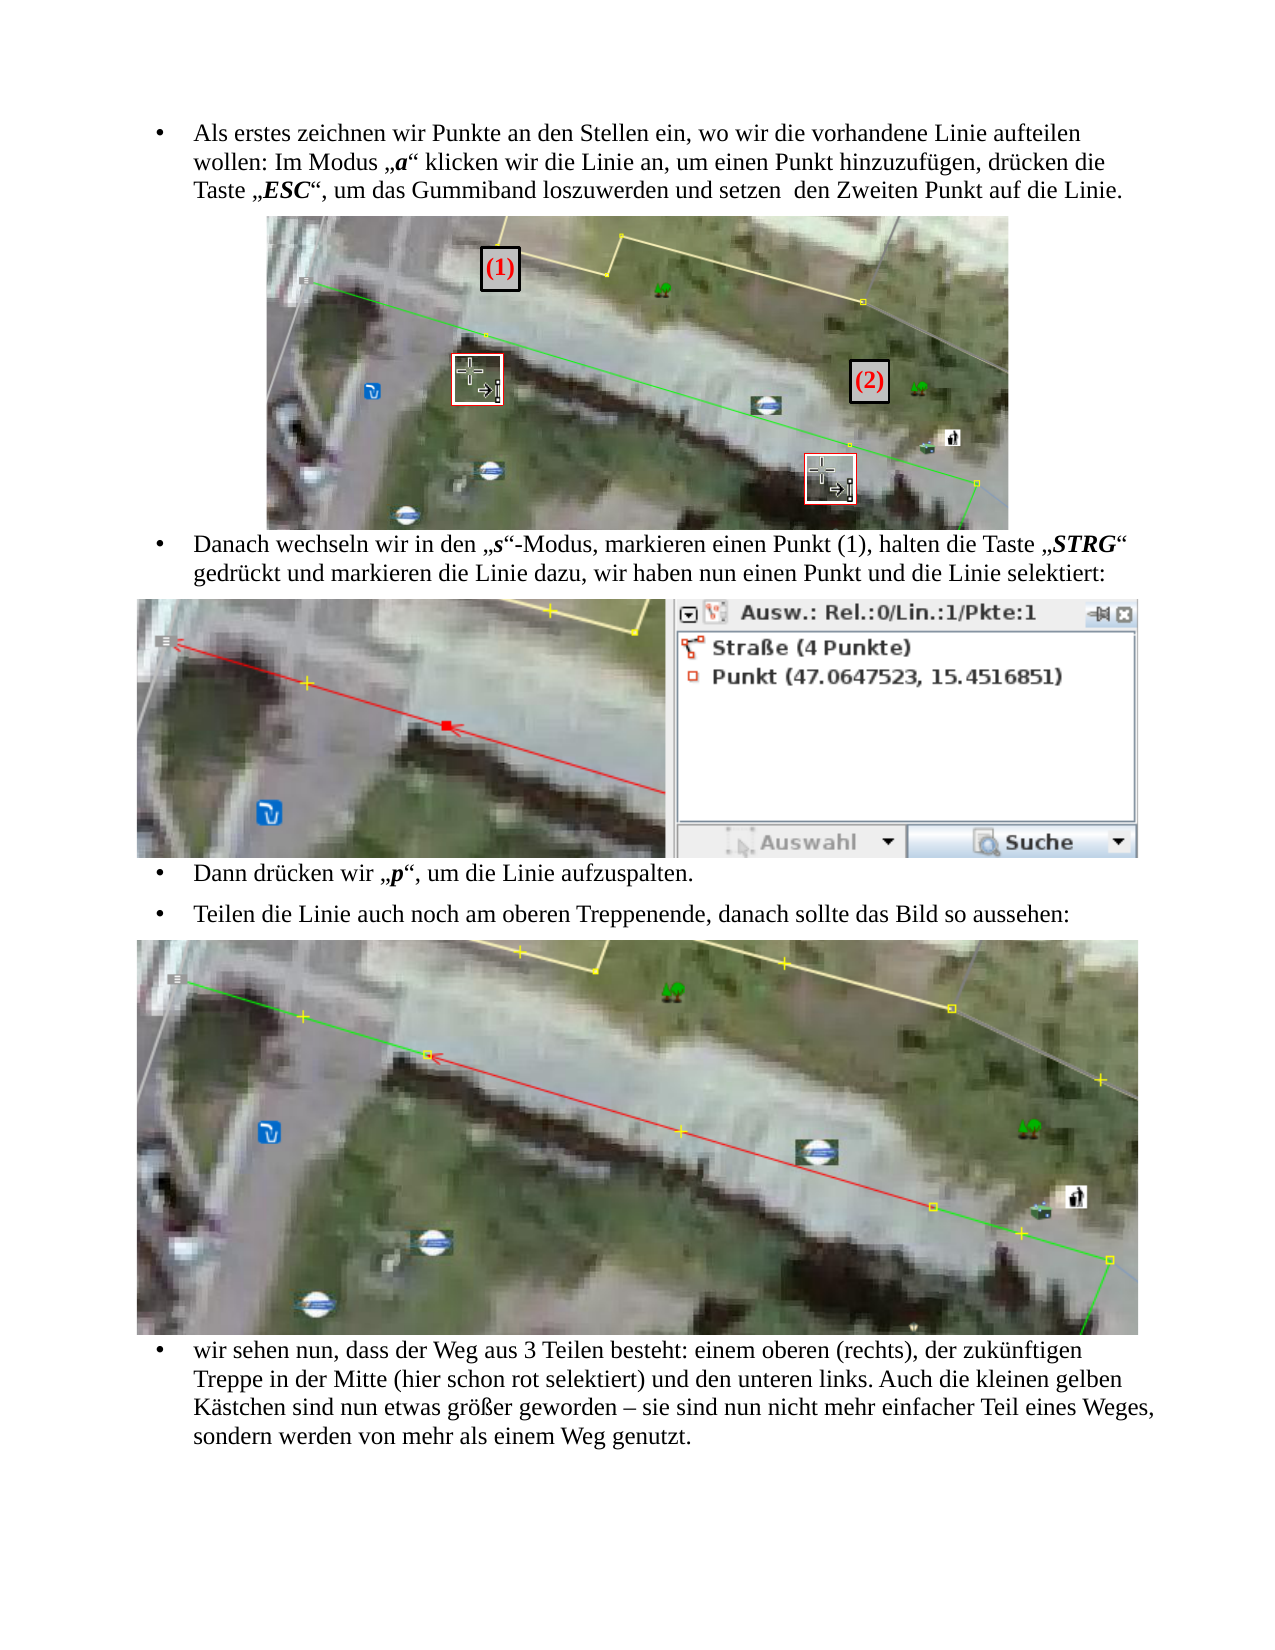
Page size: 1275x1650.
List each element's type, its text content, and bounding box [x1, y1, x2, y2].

list Dann drücken wir „p“, um die Linie aufzuspalten. [156, 858, 1157, 887]
picture [136, 599, 1139, 858]
picture [266, 216, 1009, 530]
picture [136, 940, 1139, 1335]
list Als erstes zeichnen wir Punkte an den Stellen ein, wo wir die vorhandene Linie aufteilen wollen: Im Modus „a“ klicken wir die Linie an, um einen Punkt hinzuzufügen, drücken die Taste „ESC“, um das Gummiband loszuwerden und setzen den Zweiten Punkt auf die Linie. [156, 118, 1157, 204]
list Teilen die Linie auch noch am oberen Treppenende, danach sollte das Bild so aussehen: [156, 899, 1157, 928]
list Danach wechseln wir in den „s“-Modus, markieren einen Punkt (1), halten die Taste „STRG“ gedrückt und markieren die Linie dazu, wir haben nun einen Punkt und die Linie selektiert: [156, 530, 1157, 587]
list wir sehen nun, dass der Weg aus 3 Teilen besteht: einem oberen (rechts), der zukünftigen Treppe in der Mitte (hier schon rot selektiert) und den unteren links. Auch die kleinen gelben Kästchen sind nun etwas größer geworden – sie sind nun nicht mehr einfacher Teil eines Weges, sondern werden von mehr als einem Weg genutzt. [156, 1335, 1157, 1450]
